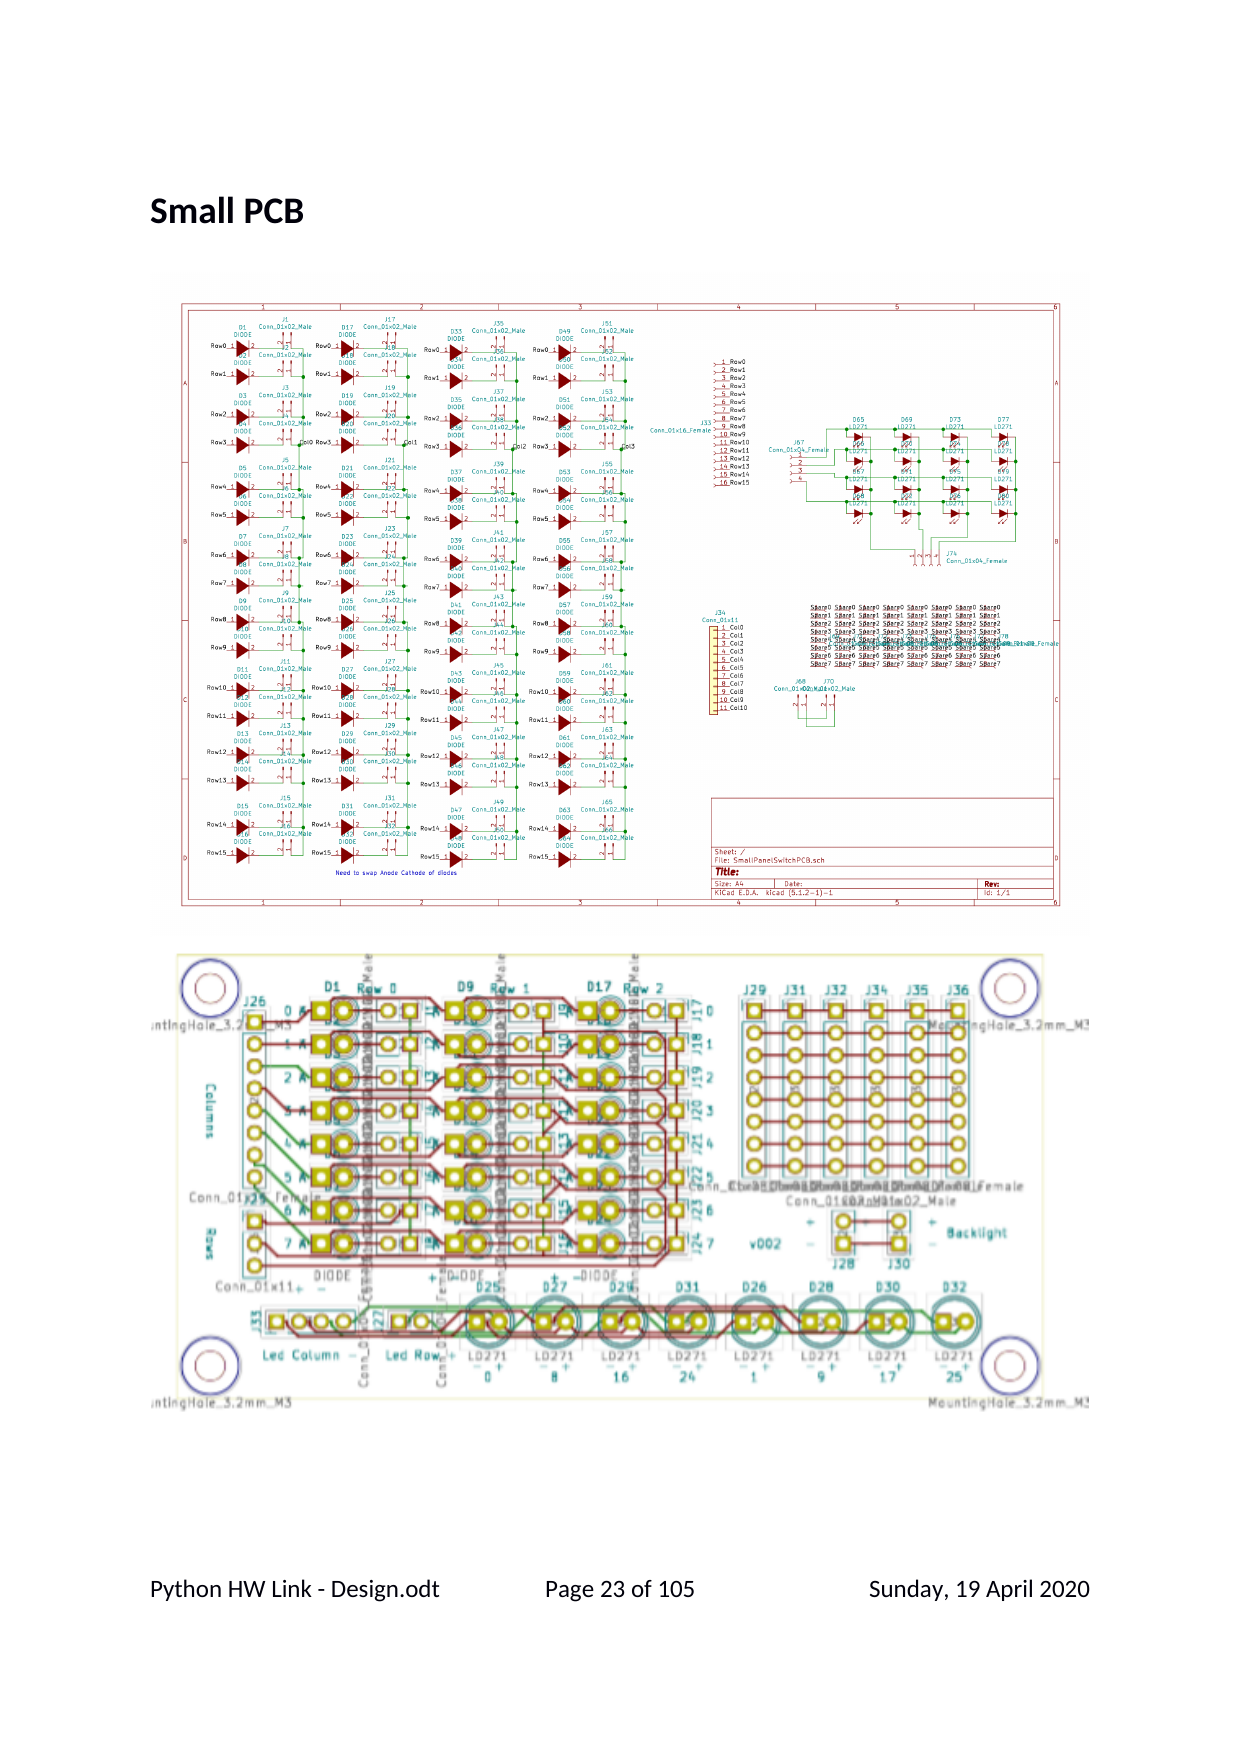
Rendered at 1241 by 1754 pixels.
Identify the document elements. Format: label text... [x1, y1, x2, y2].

subtitle Small PCB [150, 187, 1090, 233]
picture [150, 272, 1091, 1425]
